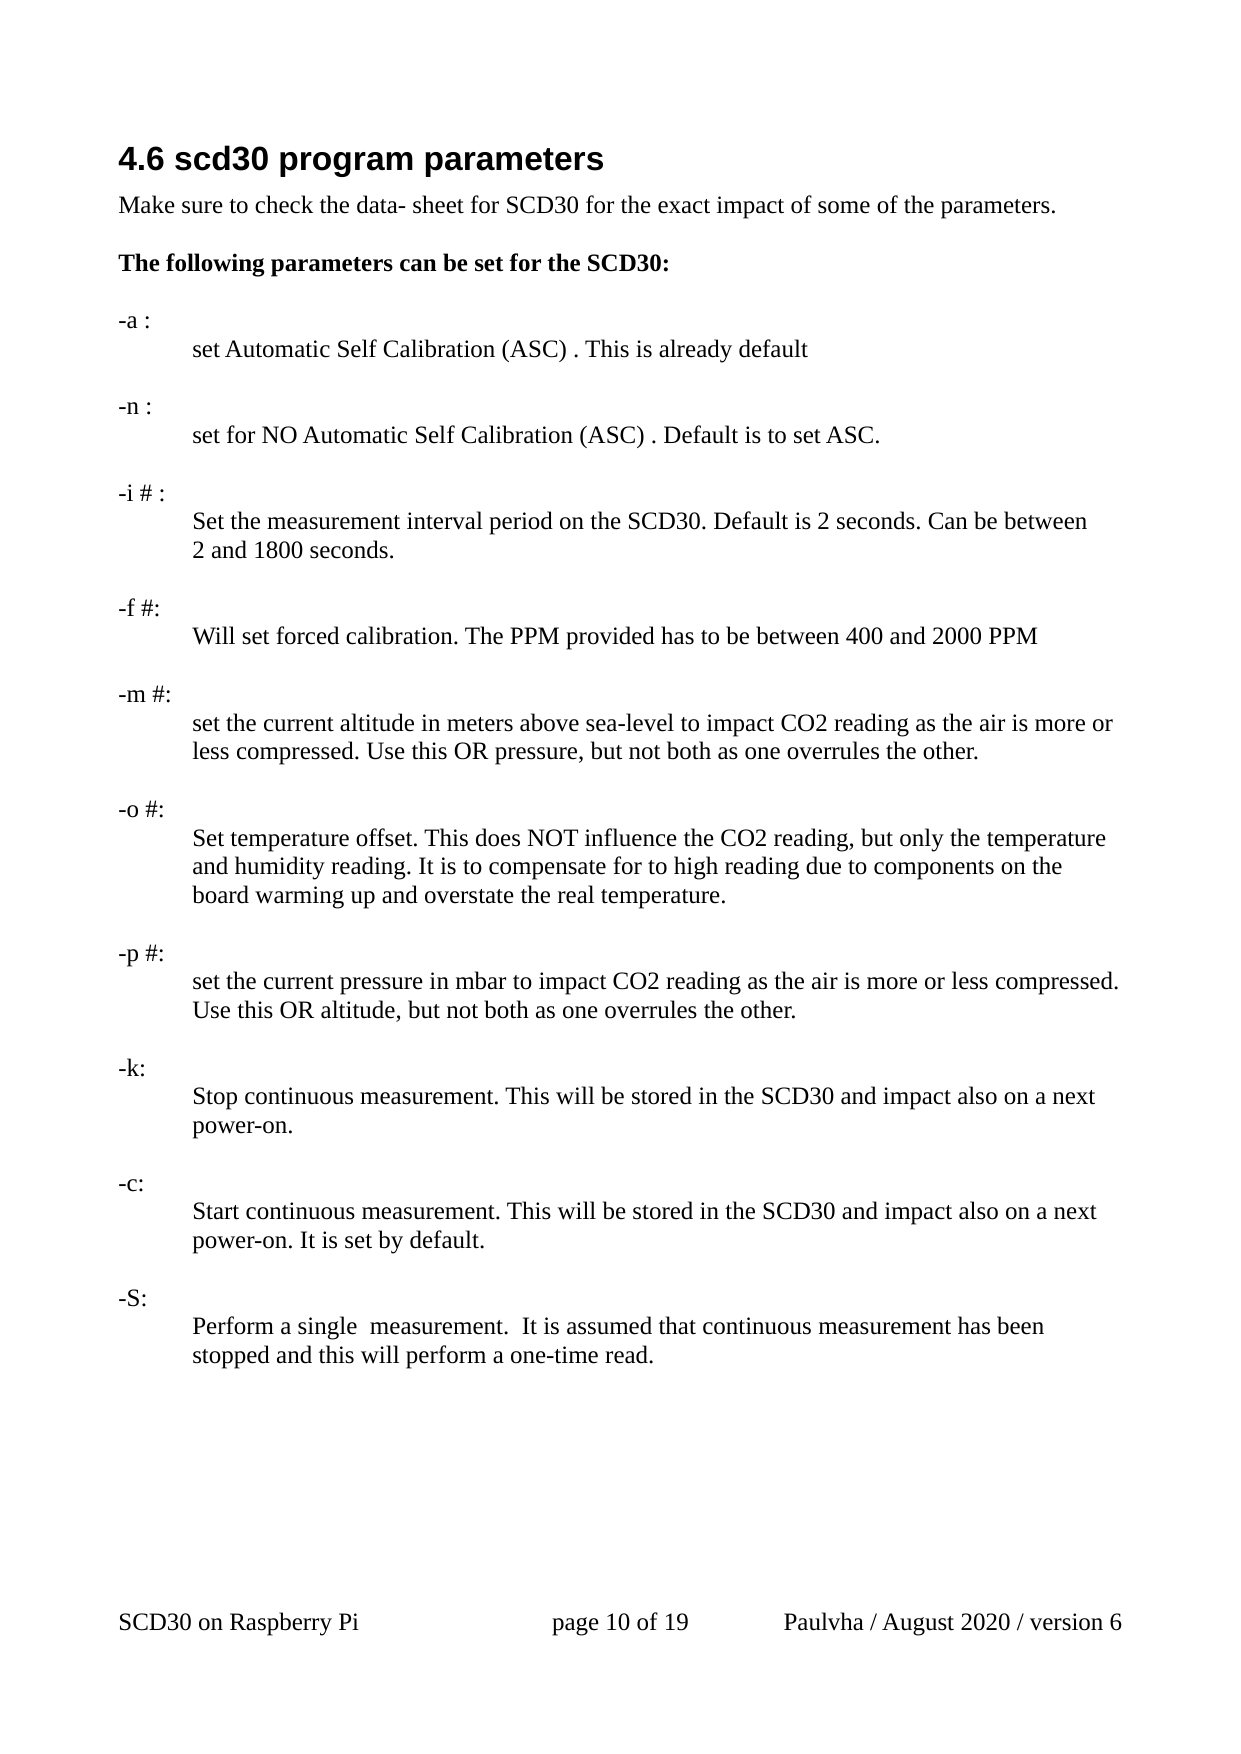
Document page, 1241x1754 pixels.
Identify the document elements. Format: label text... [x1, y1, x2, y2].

text -o #: [118, 794, 1122, 823]
text -a : [118, 305, 1122, 334]
text 2 and 1800 seconds. [192, 535, 1122, 564]
text Stop continuous measurement. This will be stored in the SCD30 and impact also on a next power-on. [192, 1081, 1122, 1139]
text -f #: [118, 593, 1122, 621]
text set for NO Automatic Self Calibration (ASC) . Default is to set ASC. [192, 420, 1122, 449]
text Set temperature offset. This does NOT influence the CO2 reading, but only the temperature and humidity reading. It is to compensate for to high reading due to components on the board warming up and overstate the real temperature. [192, 823, 1122, 909]
text -m #: [118, 679, 1122, 708]
text -i # : [118, 478, 1122, 506]
text -p #: [118, 938, 1122, 966]
text -n : [118, 391, 1122, 420]
text Start continuous measurement. This will be stored in the SCD30 and impact also on a next power-on. It is set by default. [192, 1196, 1122, 1254]
text Perform a single measurement. It is assumed that continuous measurement has been stopped and this will perform a one-time read. [192, 1311, 1122, 1369]
text set the current altitude in meters above sea-level to impact CO2 reading as the air is more or less compressed. Use this OR pressure, but not both as one overrules the other. [192, 708, 1122, 765]
text -S: [118, 1283, 1122, 1311]
subtitle 4.6 scd30 program parameters [118, 139, 1122, 178]
text Make sure to check the data- sheet for SCD30 for the exact impact of some of the parameters. [118, 190, 1122, 219]
text set the current pressure in mbar to impact CO2 reading as the air is more or less compressed. Use this OR altitude, but not both as one overrules the other. [192, 966, 1122, 1024]
text Set the measurement interval period on the SCD30. Default is 2 seconds. Can be between [192, 506, 1122, 535]
text Will set forced calibration. The PPM provided has to be between 400 and 2000 PPM [192, 621, 1122, 650]
text -c: [118, 1168, 1122, 1196]
text -k: [118, 1053, 1122, 1081]
text The following parameters can be set for the SCD30: [118, 248, 1122, 276]
text set Automatic Self Calibration (ASC) . This is already default [192, 334, 1122, 363]
